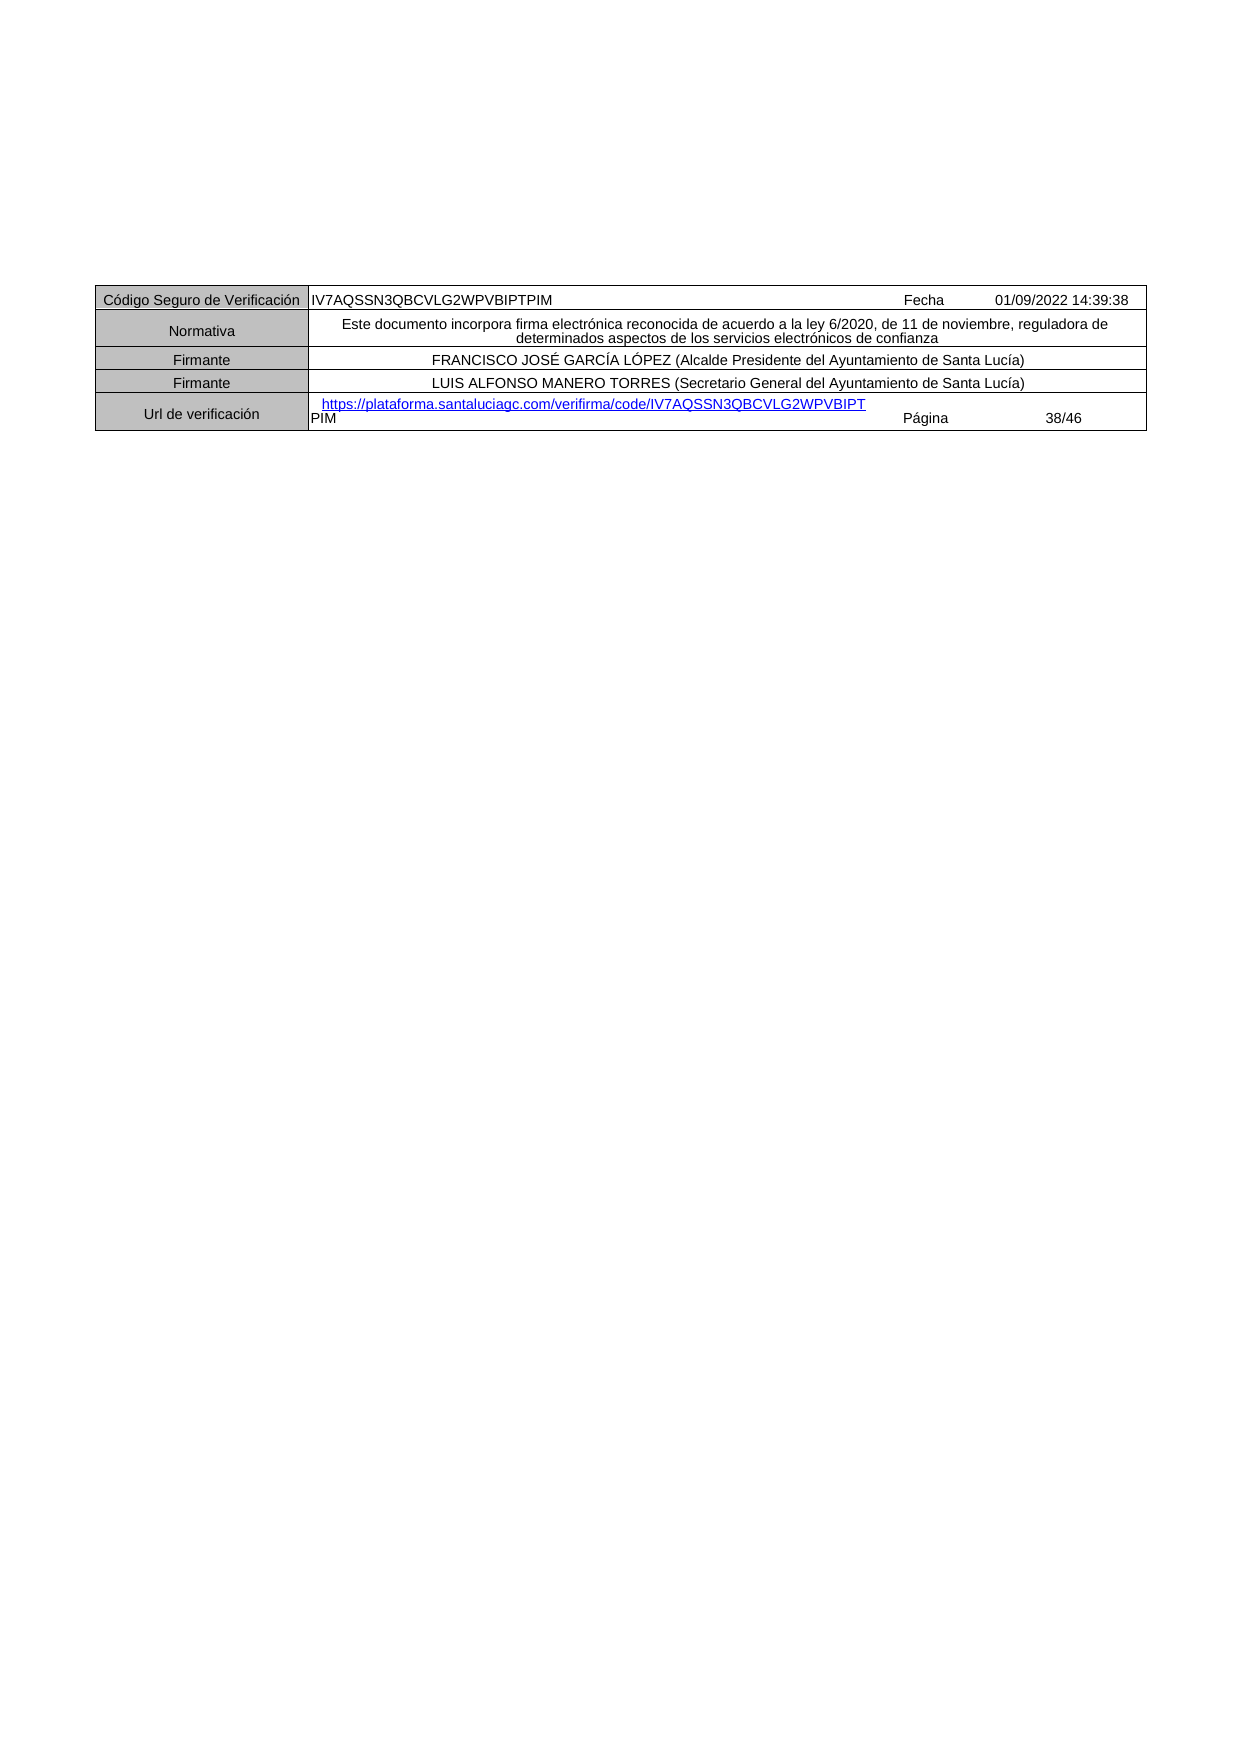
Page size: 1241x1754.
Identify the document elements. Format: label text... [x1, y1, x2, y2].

table_header Código Seguro de Verificación [96, 286, 308, 308]
table_cell https://plataforma.santaluciagc.com/verifirma/code/IV7AQSSN3QBCVLG2WPVBIPT PIM Página 38/46 [309, 393, 1146, 430]
table_cell LUIS ALFONSO MANERO TORRES (Secretario General del Ayuntamiento de Santa Lucía) [309, 370, 1146, 392]
table_cell Url de verificación [96, 393, 308, 430]
table_cell Este documento incorpora firma electrónica reconocida de acuerdo a la ley 6/2020, de 11 de noviembre, reguladora de determinados aspectos de los servicios electrónicos de confianza [309, 310, 1146, 346]
table_header IV7AQSSN3QBCVLG2WPVBIPTPIM Fecha 01/09/2022 14:39:38 [309, 286, 1146, 308]
table_cell FRANCISCO JOSÉ GARCÍA LÓPEZ (Alcalde Presidente del Ayuntamiento de Santa Lucía) [309, 347, 1146, 369]
table_cell Firmante [96, 347, 308, 369]
table_cell Firmante [96, 370, 308, 392]
table_cell Normativa [96, 310, 308, 346]
